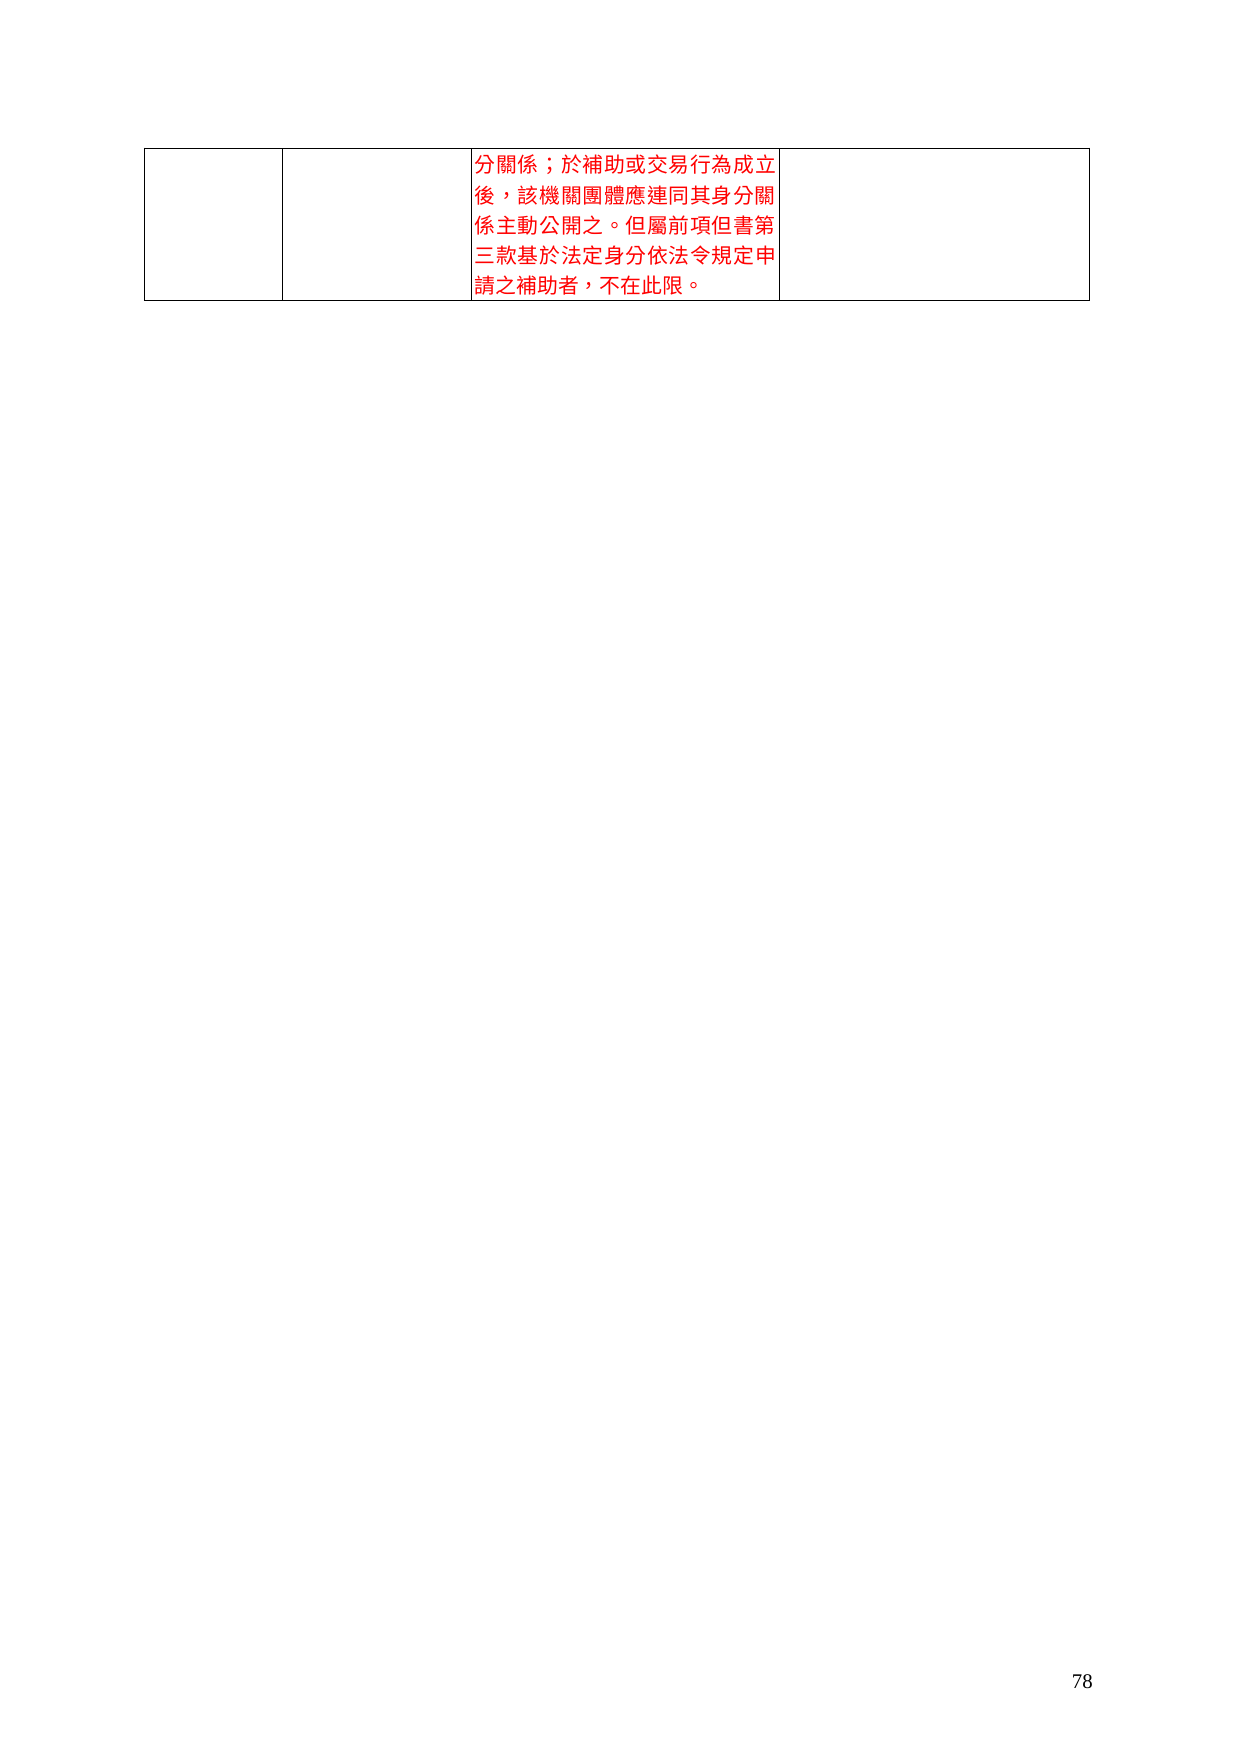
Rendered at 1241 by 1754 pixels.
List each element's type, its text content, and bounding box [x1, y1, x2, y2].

table_cell [145, 149, 282, 300]
table_cell 分關係；於補助或交易行為成立後，該機關團體應連同其身分關係主動公開之。但屬前項但書第三款基於法定身分依法令規定申請之補助者，不在此限。 [472, 149, 779, 300]
table_cell [780, 149, 1089, 300]
table_cell [283, 149, 471, 300]
